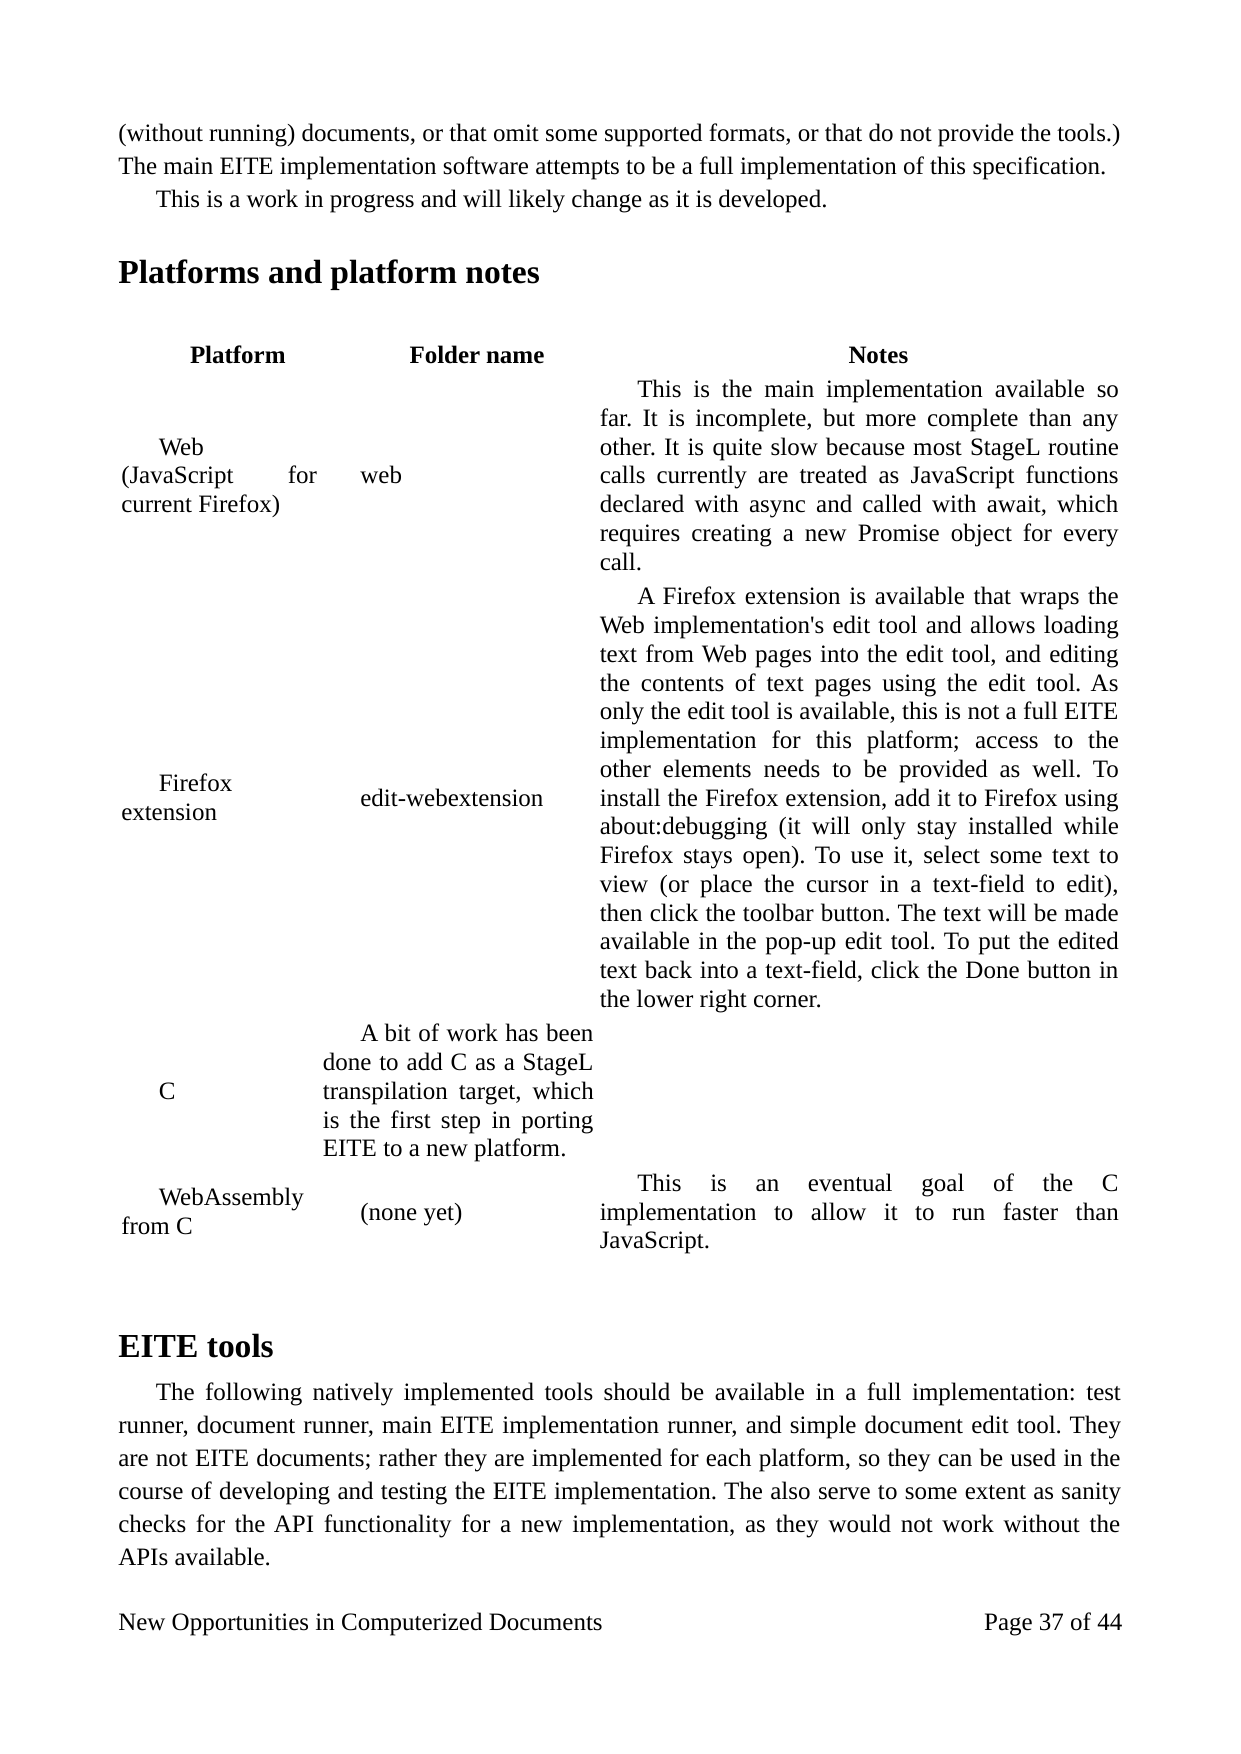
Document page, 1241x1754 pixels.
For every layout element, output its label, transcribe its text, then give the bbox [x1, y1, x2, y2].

table_cell WebAssembly from C [118, 1165, 320, 1257]
table_cell A bit of work has been done to add C as a StageL transpilation target, which is the first step in porting EITE to a new platform. [320, 1016, 597, 1165]
table_cell This is the main implementation available so far. It is incomplete, but more complete than any other. It is quite slow because most StageL routine calls currently are treated as JavaScript functions declared with async and called with await, which requires creating a new Promise object for every call. [597, 371, 1122, 578]
text The following natively implemented tools should be available in a full implementation: test runner, document runner, main EITE implementation runner, and simple document edit tool. They are not EITE documents; rather they are implemented for each platform, so they can be used in the course of developing and testing the EITE implementation. The also serve to some extent as sanity checks for the API functionality for a new implementation, as they would not work without the APIs available. [118, 1377, 1122, 1571]
table_header Platform [118, 337, 320, 371]
table_cell C [118, 1016, 320, 1165]
table_cell Firefox extension [118, 579, 320, 1016]
table_cell A Firefox extension is available that wraps the Web implementation's edit tool and allows loading text from Web pages into the edit tool, and editing the contents of text pages using the edit tool. As only the edit tool is available, this is not a full EITE implementation for this platform; access to the other elements needs to be provided as well. To install the Firefox extension, add it to Firefox using about:debugging (it will only stay installed while Firefox stays open). To use it, select some text to view (or place the cursor in a text-field to edit), then click the toolbar button. The text will be made available in the pop-up edit tool. To put the edited text back into a text-field, click the Done button in the lower right corner. [597, 579, 1122, 1016]
text This is a work in progress and will likely change as it is developed. [118, 184, 1122, 213]
subtitle EITE tools [118, 1326, 1122, 1364]
text (without running) documents, or that omit some supported formats, or that do not provide the tools.) The main EITE implementation software attempts to be a full implementation of this specification. [118, 118, 1122, 180]
table_cell Web (JavaScript for current Firefox) [118, 371, 320, 578]
table_cell edit-webextension [320, 579, 597, 1016]
table_cell [597, 1016, 1122, 1165]
table_header Folder name [320, 337, 597, 371]
subtitle Platforms and platform notes [118, 253, 1122, 291]
table_header Notes [597, 337, 1122, 371]
table_cell This is an eventual goal of the C implementation to allow it to run faster than JavaScript. [597, 1165, 1122, 1257]
table_cell (none yet) [320, 1165, 597, 1257]
table_cell web [320, 371, 597, 578]
